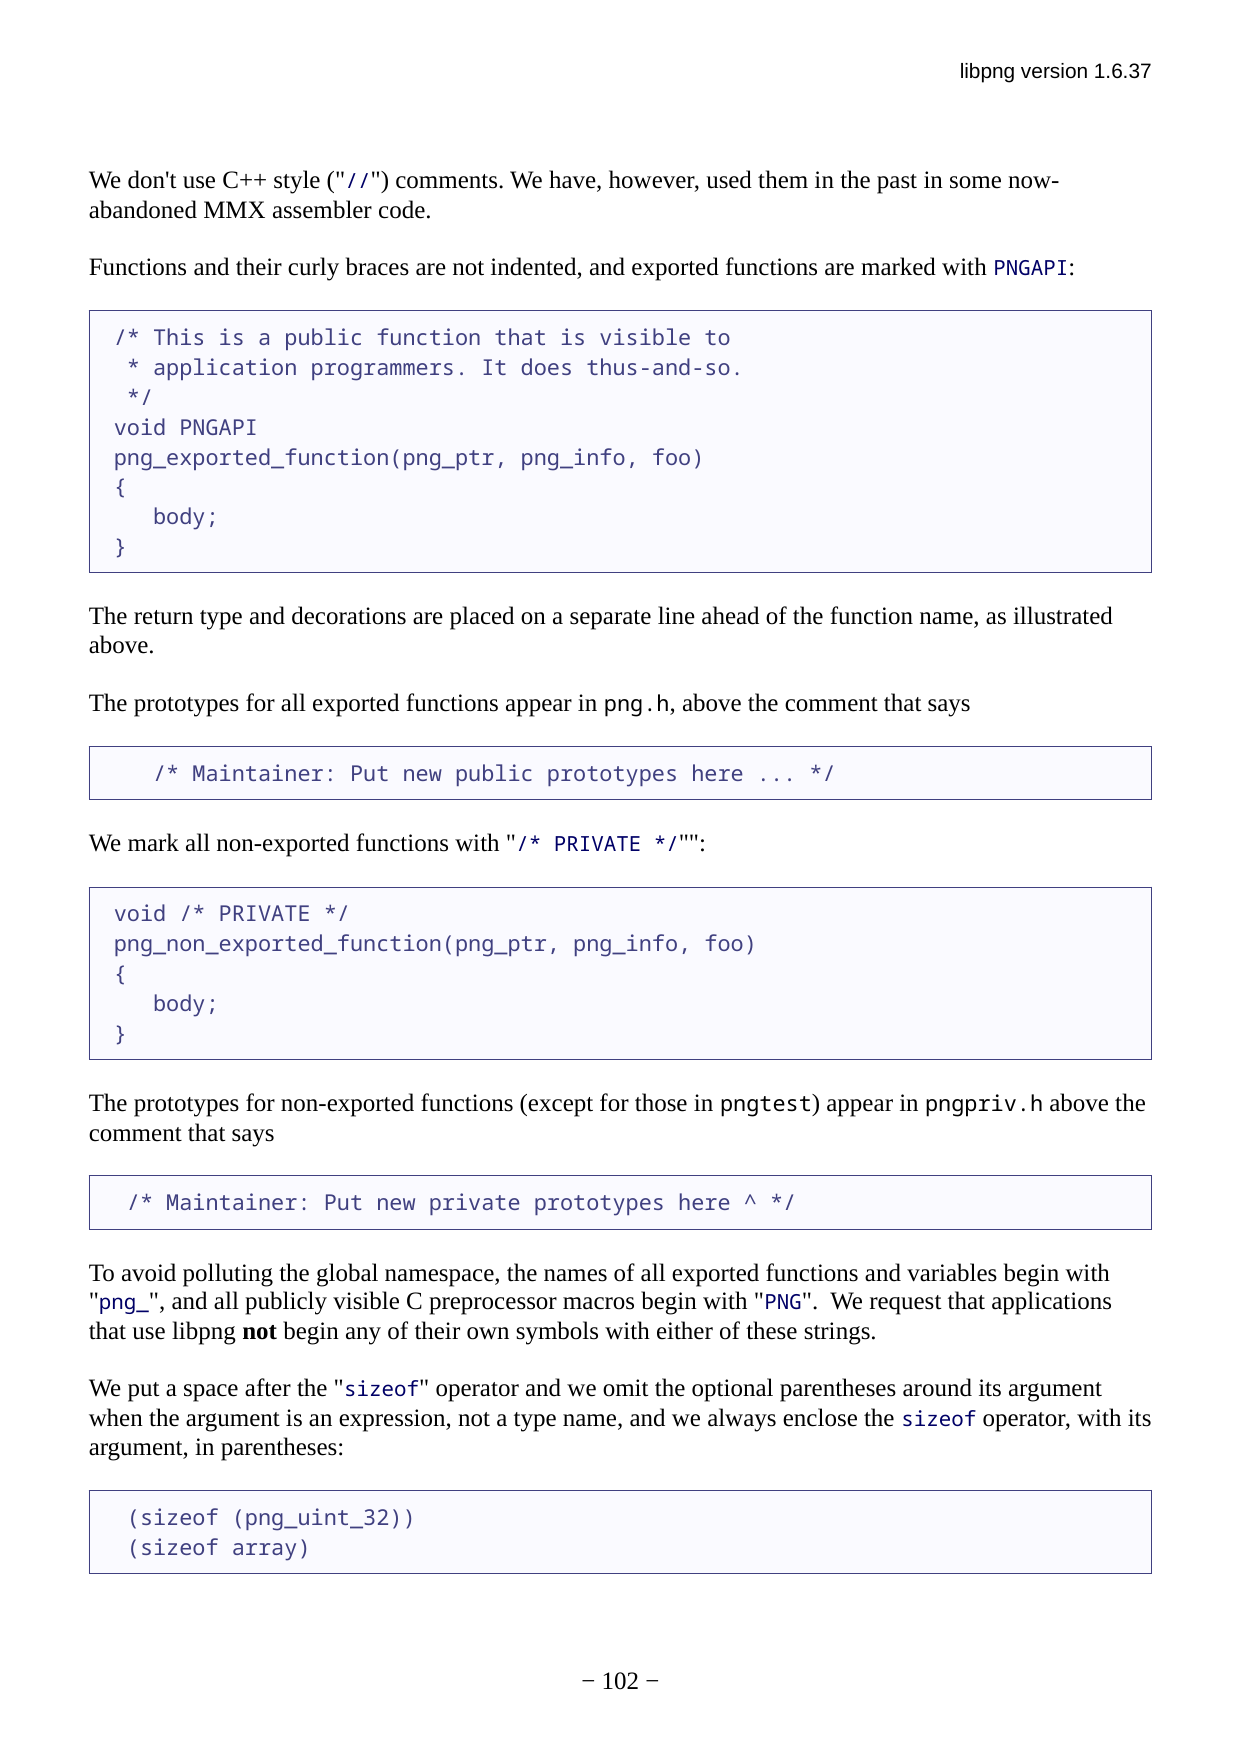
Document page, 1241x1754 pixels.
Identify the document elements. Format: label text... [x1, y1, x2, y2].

text body; [90, 489, 1151, 519]
text void /* PRIVATE */ [90, 888, 1151, 916]
text { [90, 459, 1151, 489]
text /* This is a public function that is visible to [90, 311, 1151, 340]
text The return type and decorations are placed on a separate line ahead of the function name, as illustrated above. [88, 601, 1152, 659]
text /* Maintainer: Put new private prototypes here ^ */ [90, 1176, 1151, 1229]
text * application programmers. It does thus-and-so. [90, 340, 1151, 370]
text The prototypes for all exported functions appear in png.h, above the comment that says [88, 687, 1152, 717]
text { [90, 946, 1151, 976]
text The prototypes for non-exported functions (except for those in pngtest) appear in pngpriv.h above the comment that says [88, 1088, 1152, 1147]
text } [90, 519, 1151, 572]
text /* Maintainer: Put new public prototypes here ... */ [90, 747, 1151, 799]
text To avoid polluting the global namespace, the names of all exported functions and variables begin with "png_", and all publicly visible C preprocessor macros begin with "PNG". We request that applications that use libpng not begin any of their own symbols with either of these strings. [88, 1258, 1152, 1344]
text png_non_exported_function(png_ptr, png_info, foo) [90, 916, 1151, 946]
text We mark all non-exported functions with "/* PRIVATE */"": [88, 828, 1152, 858]
text */ [90, 370, 1151, 400]
text } [90, 1006, 1151, 1059]
text void PNGAPI [90, 400, 1151, 429]
text (sizeof (png_uint_32)) [90, 1491, 1151, 1519]
text (sizeof array) [90, 1519, 1151, 1573]
text We don't use C++ style ("//") comments. We have, however, used them in the past in some now-abandoned MMX assembler code. [88, 165, 1152, 223]
text png_exported_function(png_ptr, png_info, foo) [90, 429, 1151, 459]
text We put a space after the "sizeof" operator and we omit the optional parentheses around its argument when the argument is an expression, not a type name, and we always enclose the sizeof operator, with its argument, in parentheses: [88, 1373, 1152, 1461]
text Functions and their curly braces are not indented, and exported functions are marked with PNGAPI: [88, 252, 1152, 282]
text body; [90, 976, 1151, 1006]
